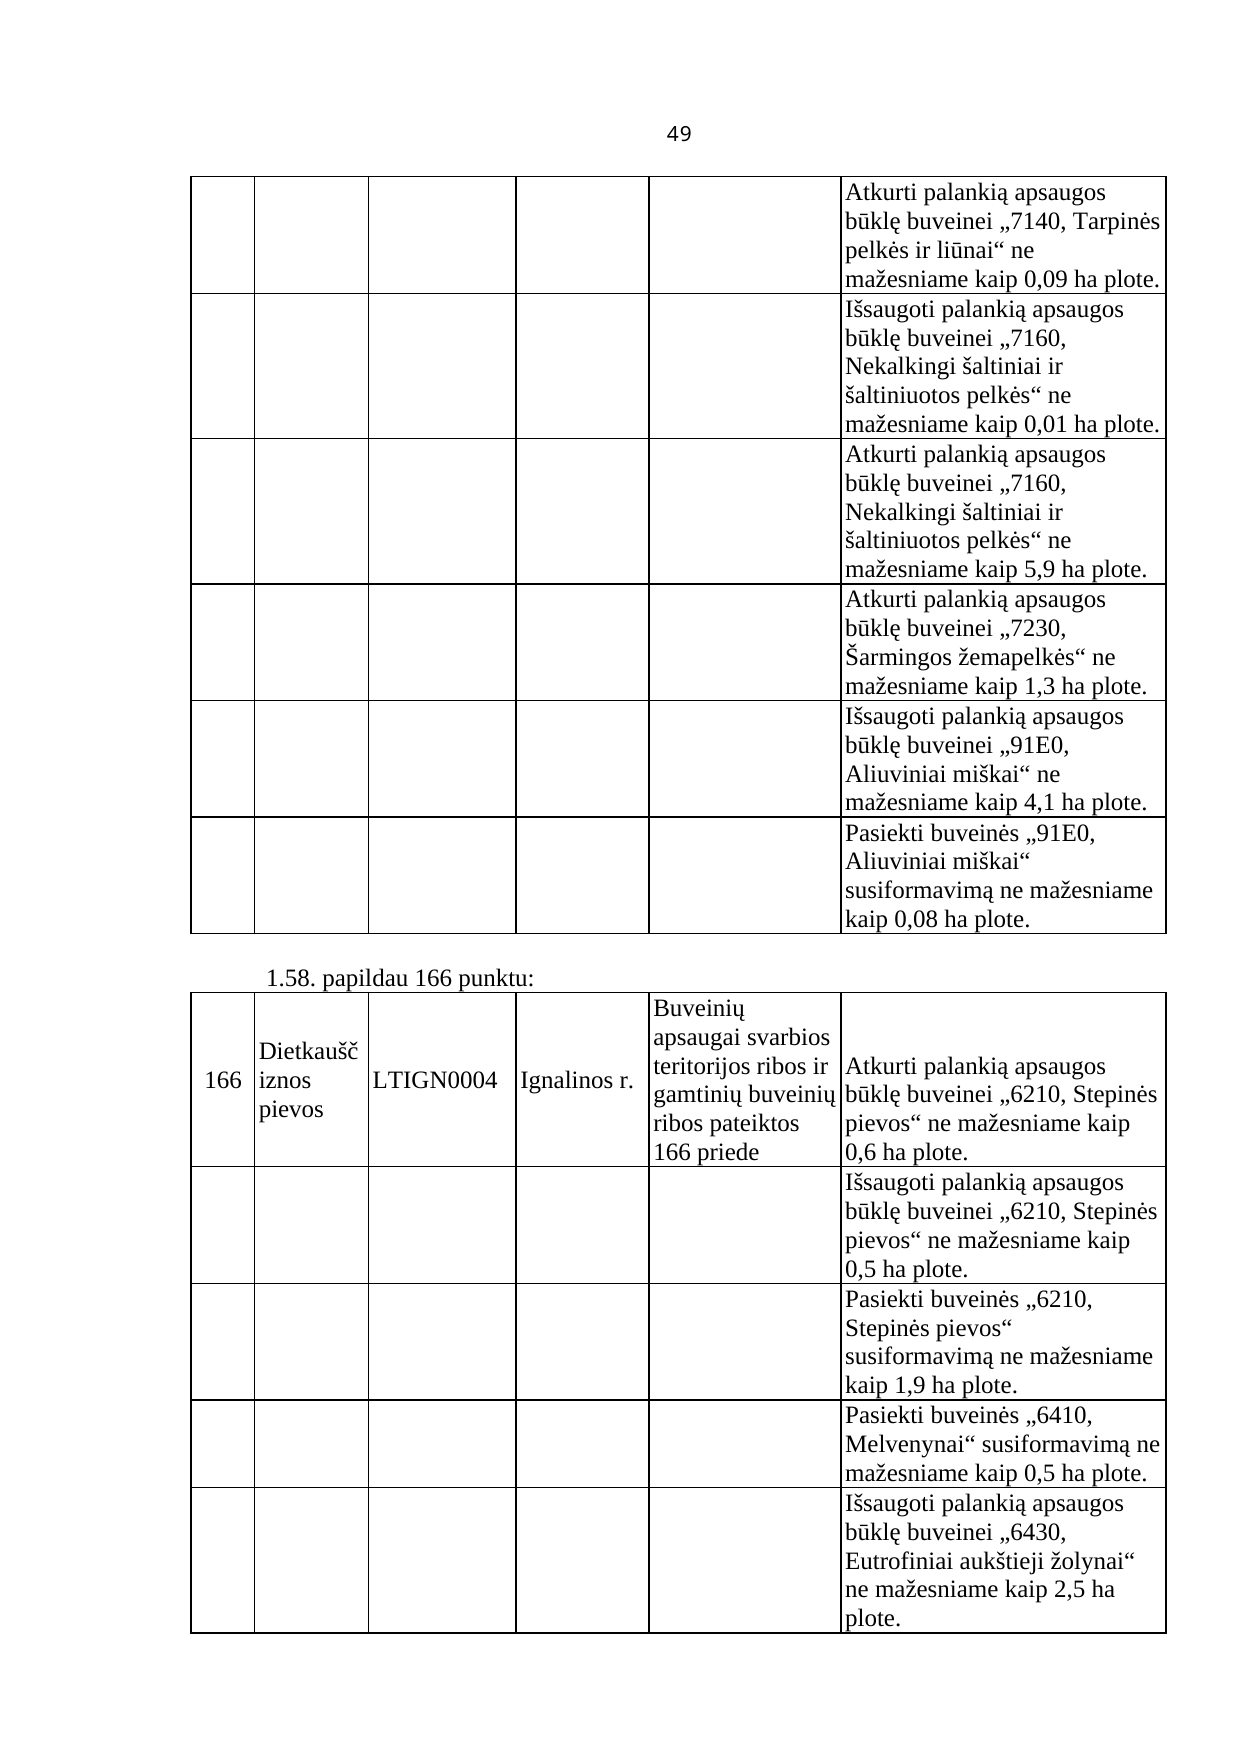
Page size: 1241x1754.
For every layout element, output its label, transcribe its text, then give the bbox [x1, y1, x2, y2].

table_cell [369, 818, 515, 933]
table_header Ignalinos r. [517, 993, 648, 1166]
table_cell [650, 818, 840, 933]
table_header LTIGN0004 [369, 993, 515, 1166]
table_cell [650, 701, 840, 816]
table_cell Išsaugoti palankią apsaugos būklę buveinei „6210, Stepinės pievos“ ne mažesniame kaip 0,5 ha plote. [842, 1167, 1165, 1282]
table_cell [650, 585, 840, 699]
table_cell [650, 1488, 840, 1632]
table_cell [517, 1167, 648, 1282]
table_cell [255, 1284, 368, 1399]
table_cell Atkurti palankią apsaugos būklę buveinei „7230, Šarmingos žemapelkės“ ne mažesniame kaip 1,3 ha plote. [842, 585, 1165, 699]
table_cell Išsaugoti palankią apsaugos būklę buveinei „6430, Eutrofiniai aukštieji žolynai“ ne mažesniame kaip 2,5 ha plote. [842, 1488, 1165, 1632]
table_cell [369, 701, 515, 816]
table_cell [255, 1167, 368, 1282]
table_header Buveinių apsaugai svarbios teritorijos ribos ir gamtinių buveinių ribos pateiktos 166 priede [650, 993, 840, 1166]
table_cell [255, 1488, 368, 1632]
table_cell Išsaugoti palankią apsaugos būklę buveinei „7160, Nekalkingi šaltiniai ir šaltiniuotos pelkės“ ne mažesniame kaip 0,01 ha plote. [842, 294, 1165, 438]
text 1.58. papildau 166 punktu: [177, 963, 1181, 992]
table_cell [192, 1167, 254, 1282]
table_cell Pasiekti buveinės „91E0, Aliuviniai miškai“ susiformavimą ne mažesniame kaip 0,08 ha plote. [842, 818, 1165, 933]
table_cell [517, 1488, 648, 1632]
table_cell [255, 294, 368, 438]
table_cell [369, 177, 515, 292]
table_cell [192, 439, 254, 583]
table_cell [192, 1488, 254, 1632]
table_cell [650, 1401, 840, 1487]
table_cell [255, 177, 368, 292]
table_cell [369, 294, 515, 438]
table_cell [517, 177, 648, 292]
table_header Atkurti palankią apsaugos būklę buveinei „6210, Stepinės pievos“ ne mažesniame kaip 0,6 ha plote. [842, 993, 1165, 1166]
table_cell Pasiekti buveinės „6410, Melvenynai“ susiformavimą ne mažesniame kaip 0,5 ha plote. [842, 1401, 1165, 1487]
table_cell [650, 177, 840, 292]
table_cell [369, 1167, 515, 1282]
table_cell [517, 818, 648, 933]
table_cell Atkurti palankią apsaugos būklę buveinei „7160, Nekalkingi šaltiniai ir šaltiniuotos pelkės“ ne mažesniame kaip 5,9 ha plote. [842, 439, 1165, 583]
table_header 166 [192, 993, 254, 1166]
table_cell [517, 585, 648, 699]
table_cell [192, 701, 254, 816]
table_cell [650, 439, 840, 583]
table_header Dietkauščiznos pievos [255, 993, 368, 1166]
table_cell [192, 294, 254, 438]
table_cell [192, 585, 254, 699]
table_cell Atkurti palankią apsaugos būklę buveinei „7140, Tarpinės pelkės ir liūnai“ ne mažesniame kaip 0,09 ha plote. [842, 177, 1165, 292]
table_cell [192, 1401, 254, 1487]
table_cell Išsaugoti palankią apsaugos būklę buveinei „91E0, Aliuviniai miškai“ ne mažesniame kaip 4,1 ha plote. [842, 701, 1165, 816]
table_cell [650, 1167, 840, 1282]
table_cell [192, 1284, 254, 1399]
table_cell [255, 585, 368, 699]
table_cell [369, 1401, 515, 1487]
table_cell Pasiekti buveinės „6210, Stepinės pievos“ susiformavimą ne mažesniame kaip 1,9 ha plote. [842, 1284, 1165, 1399]
table_cell [255, 701, 368, 816]
table_cell [369, 439, 515, 583]
table_cell [255, 1401, 368, 1487]
table_cell [255, 439, 368, 583]
table_cell [517, 439, 648, 583]
table_cell [192, 177, 254, 292]
table_cell [517, 701, 648, 816]
table_cell [369, 585, 515, 699]
table_cell [517, 294, 648, 438]
table_cell [650, 1284, 840, 1399]
table_cell [192, 818, 254, 933]
table_cell [517, 1401, 648, 1487]
table_cell [255, 818, 368, 933]
table_cell [517, 1284, 648, 1399]
table_cell [369, 1284, 515, 1399]
table_cell [369, 1488, 515, 1632]
table_cell [650, 294, 840, 438]
